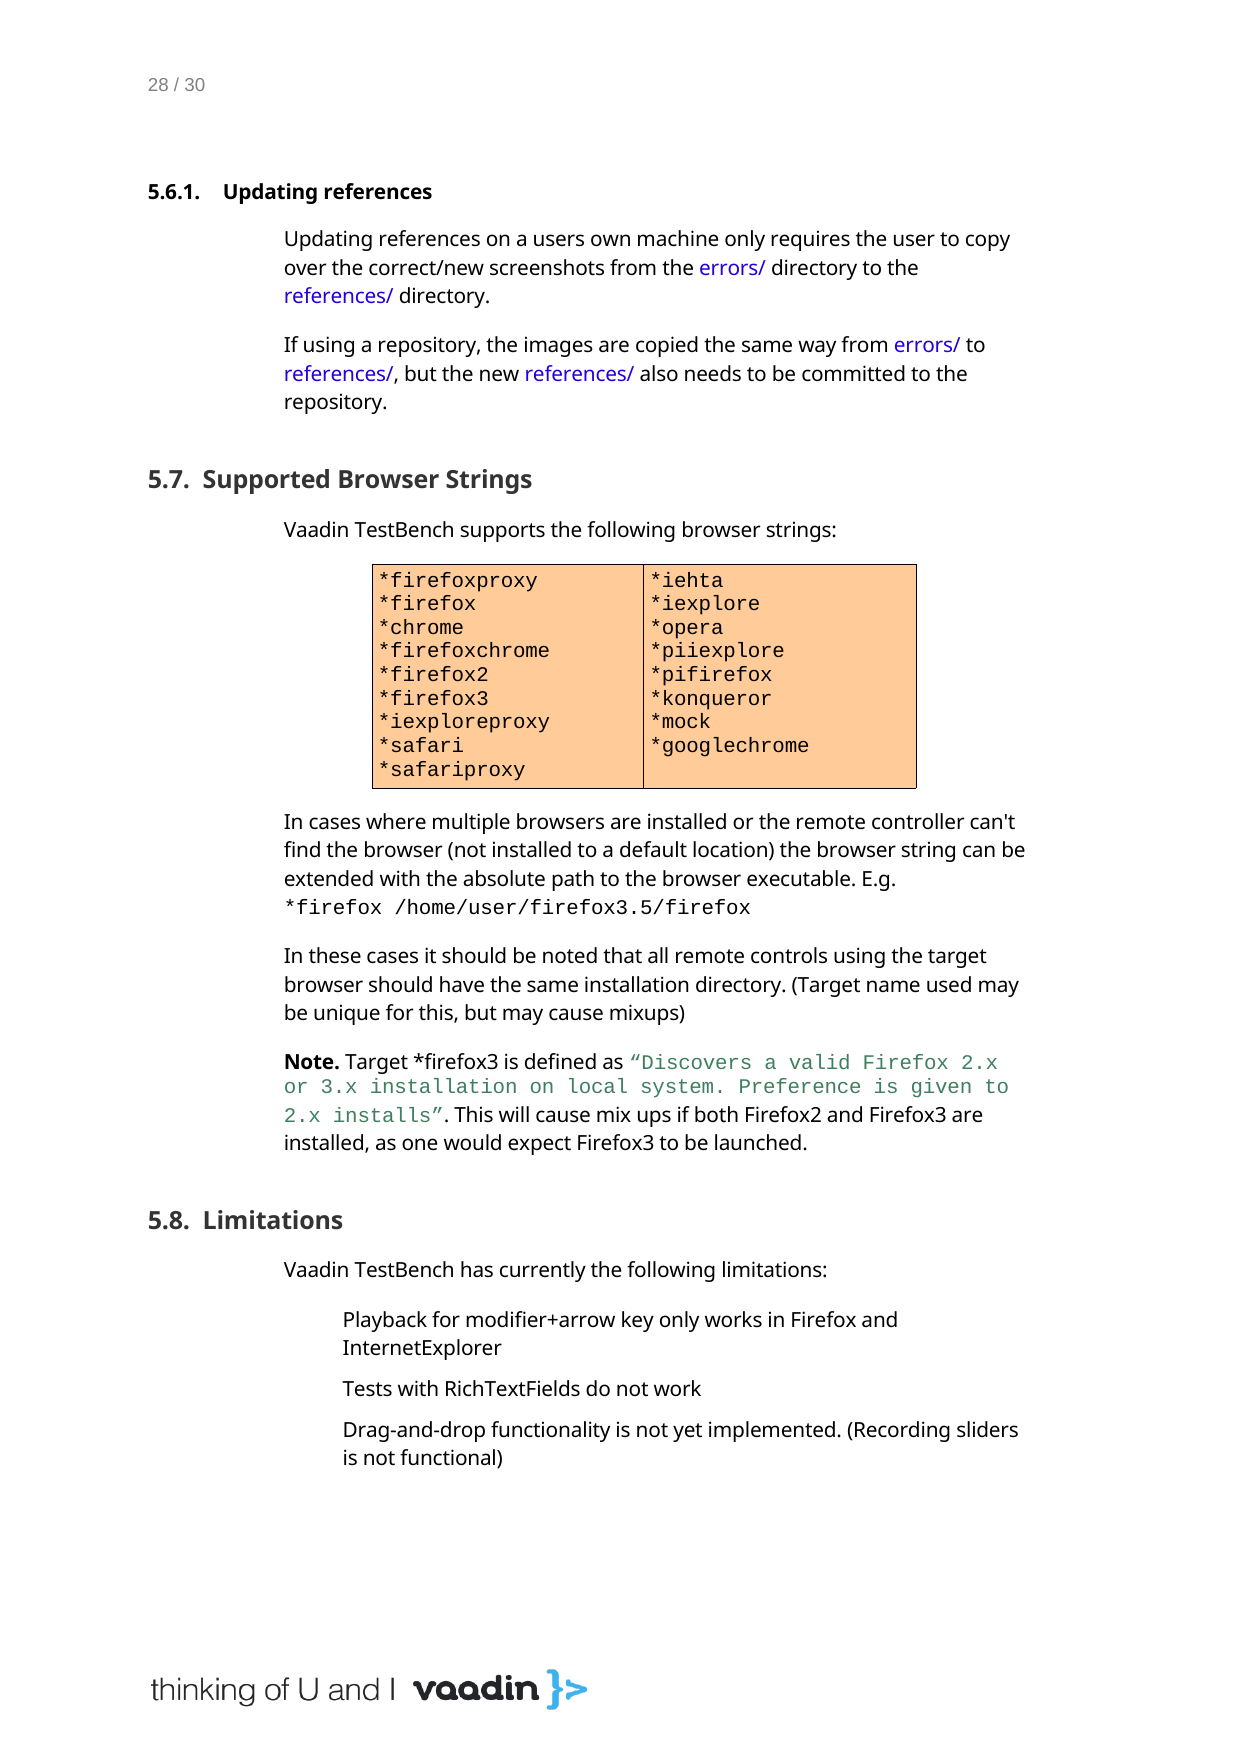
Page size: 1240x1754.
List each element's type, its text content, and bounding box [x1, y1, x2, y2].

text Vaadin TestBench has currently the following limitations: [283, 1256, 1033, 1284]
list Drag-and-drop functionality is not yet implemented. (Recording sliders is not functional) [283, 1415, 1033, 1472]
text Vaadin TestBench supports the following browser strings: [283, 515, 1033, 543]
text In these cases it should be noted that all remote controls using the target browser should have the same installation directory. (Target name used may be unique for this, but may cause mixups) [283, 942, 1033, 1027]
table_header *firefoxproxy *firefox *chrome *firefoxchrome *firefox2 *firefox3 *iexploreproxy *safari *safariproxy [373, 565, 643, 788]
subtitle Limitations [148, 1203, 1033, 1237]
subtitle Supported Browser Strings [148, 462, 1033, 496]
picture [150, 1665, 590, 1712]
text Note. Target *firefox3 is defined as “Discovers a valid Firefox 2.x or 3.x installation on local system. Preference is given to 2.x installs”. This will cause mix ups if both Firefox2 and Firefox3 are installed, as one would expect Firefox3 to be launched. [283, 1047, 1033, 1157]
text In cases where multiple browsers are installed or the remote controller can't find the browser (not installed to a default location) the browser string can be extended with the absolute path to the browser executable. E.g. *firefox /home/user/firefox3.5/firefox [283, 807, 1033, 921]
list Playback for modifier+arrow key only works in Firefox and InternetExplorer [283, 1305, 1033, 1362]
text If using a repository, the images are copied the same way from errors/ to references/, but the new references/ also needs to be committed to the repository. [283, 330, 1033, 416]
subtitle Updating references [148, 177, 1033, 206]
list Tests with RichTextFields do not work [283, 1374, 1033, 1402]
text Updating references on a users own machine only requires the user to copy over the correct/new screenshots from the errors/ directory to the references/ directory. [283, 224, 1033, 310]
table_header *iehta *iexplore *opera *piiexplore *pifirefox *konqueror *mock *googlechrome [644, 565, 916, 788]
